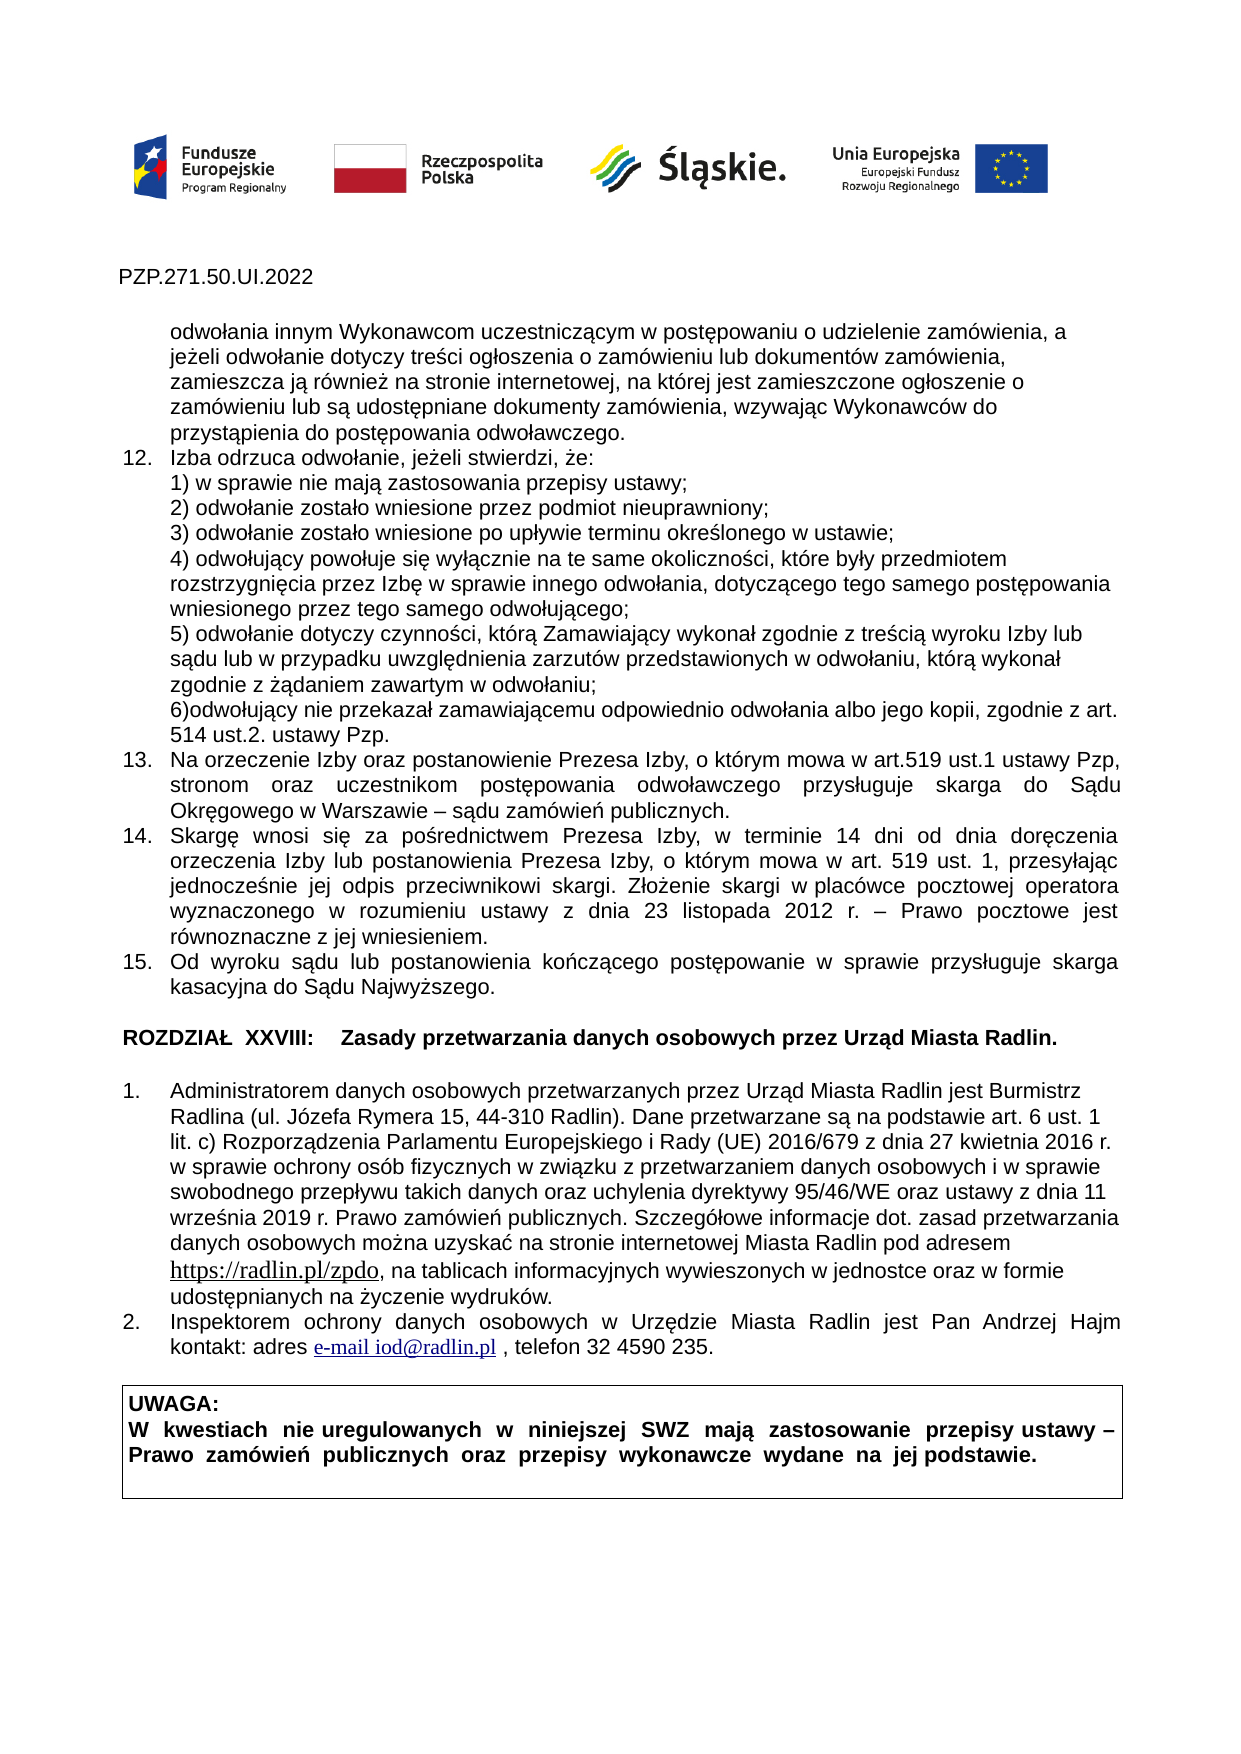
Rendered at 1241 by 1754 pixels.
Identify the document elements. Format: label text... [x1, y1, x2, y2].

table_cell Zasady przetwarzania danych osobowych przez Urząd Miasta Radlin. [341, 1024, 1122, 1049]
table_cell 13. [122, 747, 170, 823]
table_cell UWAGA: W kwestiach nie uregulowanych w niniejszej SWZ mają zastosowanie przepisy ustawy – Prawo zamówień publicznych oraz przepisy wykonawcze wydane na jej podstawie. [123, 1386, 1122, 1498]
table_cell 15. [122, 949, 170, 999]
table_cell 14. [122, 823, 170, 949]
table_cell [170, 1359, 1122, 1384]
table_cell 2. [122, 1309, 170, 1359]
table_cell [170, 999, 1122, 1024]
table_cell 1. [122, 1078, 170, 1309]
table_cell Skargę wnosi się za pośrednictwem Prezesa Izby, w terminie 14 dni od dnia doręczenia orzeczenia Izby lub postanowienia Prezesa Izby, o którym mowa w art. 519 ust. 1, przesyłając jednocześnie jej odpis przeciwnikowi skargi. Złożenie skargi w placówce pocztowej operatora wyznaczonego w rozumieniu ustawy z dnia 23 listopada 2012 r. – Prawo pocztowe jest równoznaczne z jej wniesieniem. [170, 823, 1122, 949]
table_cell [122, 319, 170, 444]
table_cell Izba odrzuca odwołanie, jeżeli stwierdzi, że: 1) w sprawie nie mają zastosowania przepisy ustawy; 2) odwołanie zostało wniesione przez podmiot nieuprawniony; 3) odwołanie zostało wniesione po upływie terminu określonego w ustawie; 4) odwołujący powołuje się wyłącznie na te same okoliczności, które były przedmiotem rozstrzygnięcia przez Izbę w sprawie innego odwołania, dotyczącego tego samego postępowania wniesionego przez tego samego odwołującego; 5) odwołanie dotyczy czynności, którą Zamawiający wykonał zgodnie z treścią wyroku Izby lub sądu lub w przypadku uwzględnienia zarzutów przedstawionych w odwołaniu, którą wykonał zgodnie z żądaniem zawartym w odwołaniu; 6)odwołujący nie przekazał zamawiającemu odpowiednio odwołania albo jego kopii, zgodnie z art. 514 ust.2. ustawy Pzp. [170, 445, 1122, 747]
table_cell Administratorem danych osobowych przetwarzanych przez Urząd Miasta Radlin jest Burmistrz Radlina (ul. Józefa Rymera 15, 44-310 Radlin). Dane przetwarzane są na podstawie art. 6 ust. 1 lit. c) Rozporządzenia Parlamentu Europejskiego i Rady (UE) 2016/679 z dnia 27 kwietnia 2016 r. w sprawie ochrony osób fizycznych w związku z przetwarzaniem danych osobowych i w sprawie swobodnego przepływu takich danych oraz uchylenia dyrektywy 95/46/WE oraz ustawy z dnia 11 września 2019 r. Prawo zamówień publicznych. Szczegółowe informacje dot. zasad przetwarzania danych osobowych można uzyskać na stronie internetowej Miasta Radlin pod adresem https://radlin.pl/zpdo, na tablicach informacyjnych wywieszonych w jednostce oraz w formie udostępnianych na życzenie wydruków. [170, 1078, 1122, 1309]
picture [118, 118, 1063, 214]
table_cell [122, 1359, 170, 1384]
table_cell [122, 1050, 170, 1078]
table_cell 12. [122, 445, 170, 747]
table_cell [170, 1050, 1122, 1078]
table_cell Inspektorem ochrony danych osobowych w Urzędzie Miasta Radlin jest Pan Andrzej Hajm kontakt: adres e-mail iod@radlin.pl , telefon 32 4590 235. [170, 1309, 1122, 1359]
table_cell [122, 999, 170, 1024]
table_cell ROZDZIAŁ XXVIII: [122, 1024, 341, 1049]
table_cell Od wyroku sądu lub postanowienia kończącego postępowanie w sprawie przysługuje skarga kasacyjna do Sądu Najwyższego. [170, 949, 1122, 999]
table_cell odwołania innym Wykonawcom uczestniczącym w postępowaniu o udzielenie zamówienia, a jeżeli odwołanie dotyczy treści ogłoszenia o zamówieniu lub dokumentów zamówienia, zamieszcza ją również na stronie internetowej, na której jest zamieszczone ogłoszenie o zamówieniu lub są udostępniane dokumenty zamówienia, wzywając Wykonawców do przystąpienia do postępowania odwoławczego. [170, 319, 1122, 444]
table_cell Na orzeczenie Izby oraz postanowienie Prezesa Izby, o którym mowa w art.519 ust.1 ustawy Pzp, stronom oraz uczestnikom postępowania odwoławczego przysługuje skarga do Sądu Okręgowego w Warszawie – sądu zamówień publicznych. [170, 747, 1122, 823]
